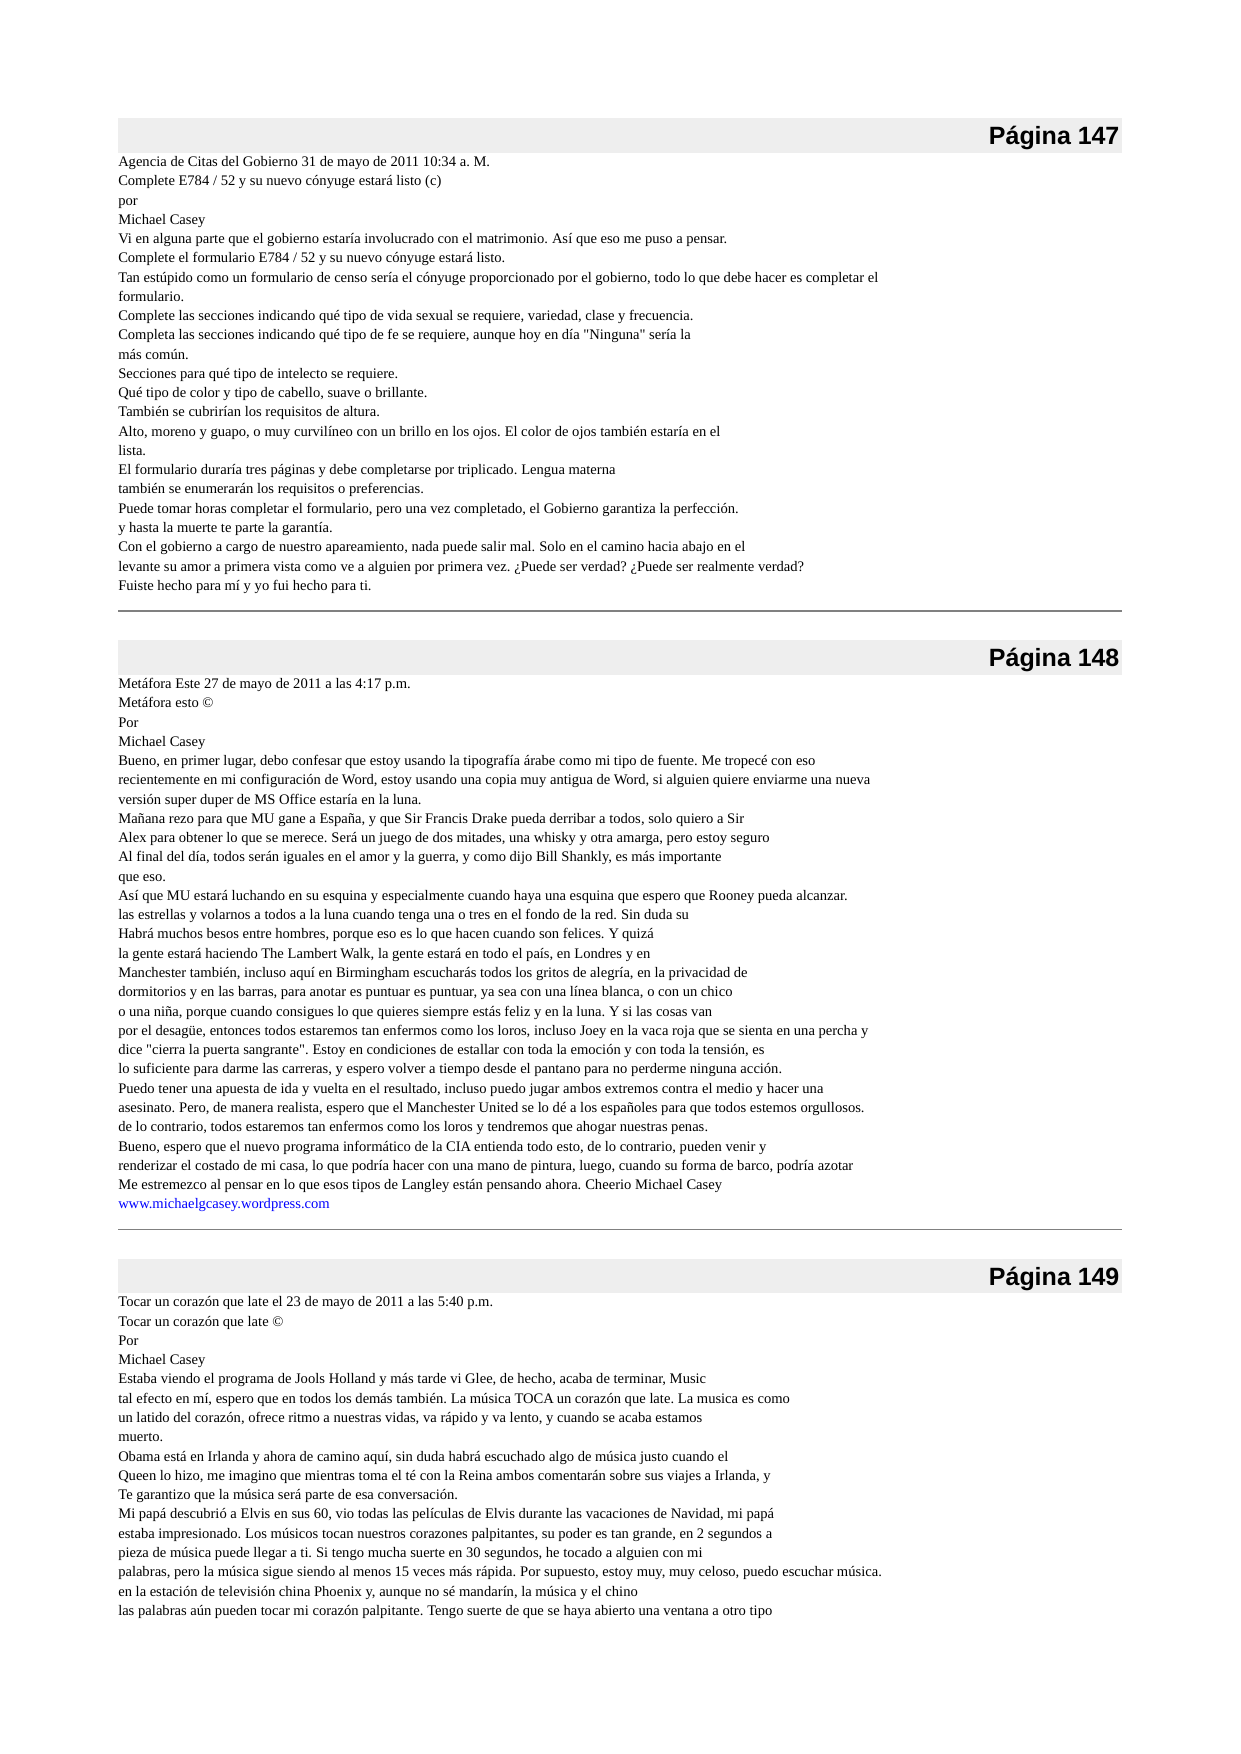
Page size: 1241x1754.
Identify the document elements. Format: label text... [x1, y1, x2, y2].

text Queen lo hizo, me imagino que mientras toma el té con la Reina ambos comentarán sobre sus viajes a Irlanda, y [118, 1467, 1122, 1483]
table_header Página 147 [118, 118, 1122, 153]
text Tan estúpido como un formulario de censo sería el cónyuge proporcionado por el gobierno, todo lo que debe hacer es completar el [118, 268, 1122, 285]
text Al final del día, todos serán iguales en el amor y la guerra, y como dijo Bill Shankly, es más importante [118, 848, 1122, 865]
text un latido del corazón, ofrece ritmo a nuestras vidas, va rápido y va lento, y cuando se acaba estamos [118, 1409, 1122, 1426]
text Por [118, 713, 1122, 730]
text Alex para obtener lo que se merece. Será un juego de dos mitades, una whisky y otra amarga, pero estoy seguro [118, 829, 1122, 846]
text Agencia de Citas del Gobierno 31 de mayo de 2011 10:34 a. M. [118, 153, 1122, 169]
table_header Página 148 [118, 640, 1122, 675]
text estaba impresionado. Los músicos tocan nuestros corazones palpitantes, su poder es tan grande, en 2 segundos a [118, 1524, 1122, 1541]
text Michael Casey [118, 211, 1122, 227]
text Por [118, 1332, 1122, 1348]
text Michael Casey [118, 733, 1122, 749]
text Tocar un corazón que late el 23 de mayo de 2011 a las 5:40 p.m. [118, 1293, 1122, 1310]
text levante su amor a primera vista como ve a alguien por primera vez. ¿Puede ser verdad? ¿Puede ser realmente verdad? [118, 557, 1122, 574]
text www.michaelgcasey.wordpress.com [118, 1195, 1122, 1212]
text palabras, pero la música sigue siendo al menos 15 veces más rápida. Por supuesto, estoy muy, muy celoso, puedo escuchar música. [118, 1563, 1122, 1580]
text Puedo tener una apuesta de ida y vuelta en el resultado, incluso puedo jugar ambos extremos contra el medio y hacer una [118, 1079, 1122, 1096]
text También se cubrirían los requisitos de altura. [118, 403, 1122, 420]
text lo suficiente para darme las carreras, y espero volver a tiempo desde el pantano para no perderme ninguna acción. [118, 1060, 1122, 1077]
text las palabras aún pueden tocar mi corazón palpitante. Tengo suerte de que se haya abierto una ventana a otro tipo [118, 1602, 1122, 1618]
text por [118, 191, 1122, 208]
text por el desagüe, entonces todos estaremos tan enfermos como los loros, incluso Joey en la vaca roja que se sienta en una percha y [118, 1022, 1122, 1038]
text de lo contrario, todos estaremos tan enfermos como los loros y tendremos que ahogar nuestras penas. [118, 1118, 1122, 1135]
text Bueno, espero que el nuevo programa informático de la CIA entienda todo esto, de lo contrario, pueden venir y [118, 1137, 1122, 1154]
text Qué tipo de color y tipo de cabello, suave o brillante. [118, 384, 1122, 401]
text recientemente en mi configuración de Word, estoy usando una copia muy antigua de Word, si alguien quiere enviarme una nueva [118, 771, 1122, 788]
text Así que MU estará luchando en su esquina y especialmente cuando haya una esquina que espero que Rooney pueda alcanzar. [118, 887, 1122, 903]
text Mañana rezo para que MU gane a España, y que Sir Francis Drake pueda derribar a todos, solo quiero a Sir [118, 810, 1122, 826]
text Metáfora Este 27 de mayo de 2011 a las 4:17 p.m. [118, 675, 1122, 692]
text tal efecto en mí, espero que en todos los demás también. La música TOCA un corazón que late. La musica es como [118, 1389, 1122, 1406]
text Complete E784 / 52 y su nuevo cónyuge estará listo (c) [118, 172, 1122, 189]
text y hasta la muerte te parte la garantía. [118, 519, 1122, 536]
table_header Página 149 [118, 1259, 1122, 1293]
text Vi en alguna parte que el gobierno estaría involucrado con el matrimonio. Así que eso me puso a pensar. [118, 230, 1122, 247]
text en la estación de televisión china Phoenix y, aunque no sé mandarín, la música y el chino [118, 1582, 1122, 1599]
text dormitorios y en las barras, para anotar es puntuar es puntuar, ya sea con una línea blanca, o con un chico [118, 983, 1122, 1000]
text más común. [118, 345, 1122, 362]
text Fuiste hecho para mí y yo fui hecho para ti. [118, 577, 1122, 593]
text versión super duper de MS Office estaría en la luna. [118, 790, 1122, 807]
text las estrellas y volarnos a todos a la luna cuando tenga una o tres en el fondo de la red. Sin duda su [118, 906, 1122, 923]
text renderizar el costado de mi casa, lo que podría hacer con una mano de pintura, luego, cuando su forma de barco, podría azotar [118, 1157, 1122, 1173]
text o una niña, porque cuando consigues lo que quieres siempre estás feliz y en la luna. Y si las cosas van [118, 1002, 1122, 1019]
text pieza de música puede llegar a ti. Si tengo mucha suerte en 30 segundos, he tocado a alguien con mi [118, 1544, 1122, 1561]
text Me estremezco al pensar en lo que esos tipos de Langley están pensando ahora. Cheerio Michael Casey [118, 1176, 1122, 1193]
text Puede tomar horas completar el formulario, pero una vez completado, el Gobierno garantiza la perfección. [118, 499, 1122, 516]
text Obama está en Irlanda y ahora de camino aquí, sin duda habrá escuchado algo de música justo cuando el [118, 1447, 1122, 1464]
text Tocar un corazón que late © [118, 1312, 1122, 1329]
text Alto, moreno y guapo, o muy curvilíneo con un brillo en los ojos. El color de ojos también estaría en el [118, 422, 1122, 439]
text formulario. [118, 288, 1122, 304]
text la gente estará haciendo The Lambert Walk, la gente estará en todo el país, en Londres y en [118, 944, 1122, 961]
text asesinato. Pero, de manera realista, espero que el Manchester United se lo dé a los españoles para que todos estemos orgullosos. [118, 1099, 1122, 1116]
text Secciones para qué tipo de intelecto se requiere. [118, 365, 1122, 381]
text Manchester también, incluso aquí en Birmingham escucharás todos los gritos de alegría, en la privacidad de [118, 964, 1122, 981]
text también se enumerarán los requisitos o preferencias. [118, 480, 1122, 497]
text Metáfora esto © [118, 694, 1122, 711]
text Mi papá descubrió a Elvis en sus 60, vio todas las películas de Elvis durante las vacaciones de Navidad, mi papá [118, 1505, 1122, 1522]
text Completa las secciones indicando qué tipo de fe se requiere, aunque hoy en día "Ninguna" sería la [118, 326, 1122, 343]
text dice "cierra la puerta sangrante". Estoy en condiciones de estallar con toda la emoción y con toda la tensión, es [118, 1041, 1122, 1058]
text que eso. [118, 867, 1122, 884]
text El formulario duraría tres páginas y debe completarse por triplicado. Lengua materna [118, 461, 1122, 478]
text Complete las secciones indicando qué tipo de vida sexual se requiere, variedad, clase y frecuencia. [118, 307, 1122, 324]
text Habrá muchos besos entre hombres, porque eso es lo que hacen cuando son felices. Y quizá [118, 925, 1122, 942]
text Estaba viendo el programa de Jools Holland y más tarde vi Glee, de hecho, acaba de terminar, Music [118, 1370, 1122, 1387]
text Bueno, en primer lugar, debo confesar que estoy usando la tipografía árabe como mi tipo de fuente. Me tropecé con eso [118, 752, 1122, 769]
text Michael Casey [118, 1351, 1122, 1368]
text Complete el formulario E784 / 52 y su nuevo cónyuge estará listo. [118, 249, 1122, 266]
text muerto. [118, 1428, 1122, 1445]
text Te garantizo que la música será parte de esa conversación. [118, 1486, 1122, 1503]
text lista. [118, 442, 1122, 458]
text Con el gobierno a cargo de nuestro apareamiento, nada puede salir mal. Solo en el camino hacia abajo en el [118, 538, 1122, 555]
